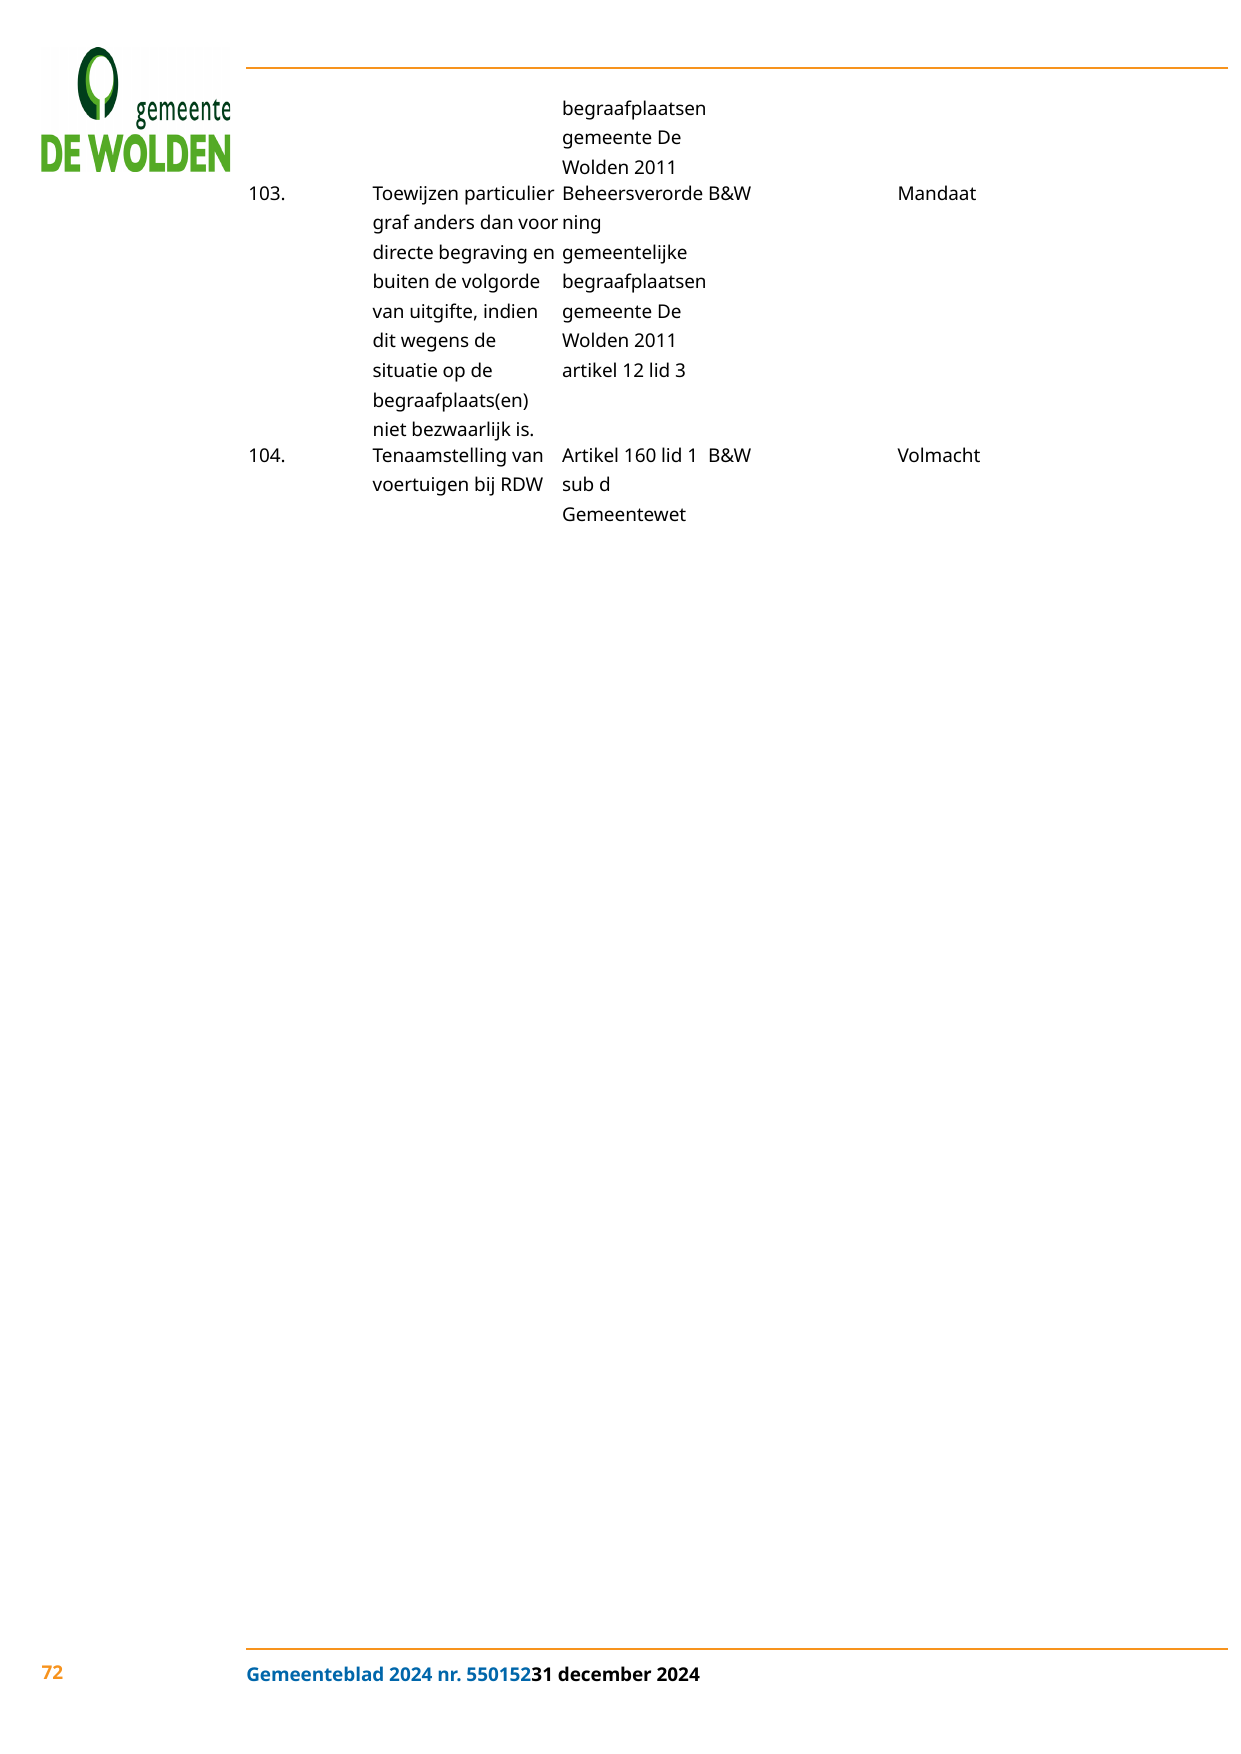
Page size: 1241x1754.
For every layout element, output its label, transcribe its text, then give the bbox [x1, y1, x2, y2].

table_cell [248, 95, 372, 180]
table_cell Toewijzen particulier graf anders dan voor directe begraving en buiten de volgorde van uitgifte, indien dit wegens de situatie op de begraafplaats(en) niet bezwaarlijk is. [373, 180, 562, 442]
table_cell Beheersverordening gemeentelijke begraafplaatsen gemeente De Wolden 2011 artikel 12 lid 3 [562, 180, 708, 442]
table_cell 104. [248, 442, 372, 527]
table_cell [373, 95, 562, 180]
table_cell [1027, 180, 1152, 442]
table_cell Mandaat [897, 180, 1027, 442]
table_cell [897, 95, 1027, 180]
table_cell B&W [708, 180, 897, 442]
table_cell B&W [708, 442, 897, 527]
table_cell begraafplaatsen gemeente De Wolden 2011 [562, 95, 708, 180]
picture [41, 47, 231, 172]
table_cell Volmacht [897, 442, 1027, 527]
table_cell 103. [248, 180, 372, 442]
table_cell [1027, 95, 1152, 180]
table_cell [708, 95, 897, 180]
table_cell [1027, 442, 1152, 527]
table_cell Tenaamstelling van voertuigen bij RDW [373, 442, 562, 527]
table_cell Artikel 160 lid 1 sub d Gemeentewet [562, 442, 708, 527]
